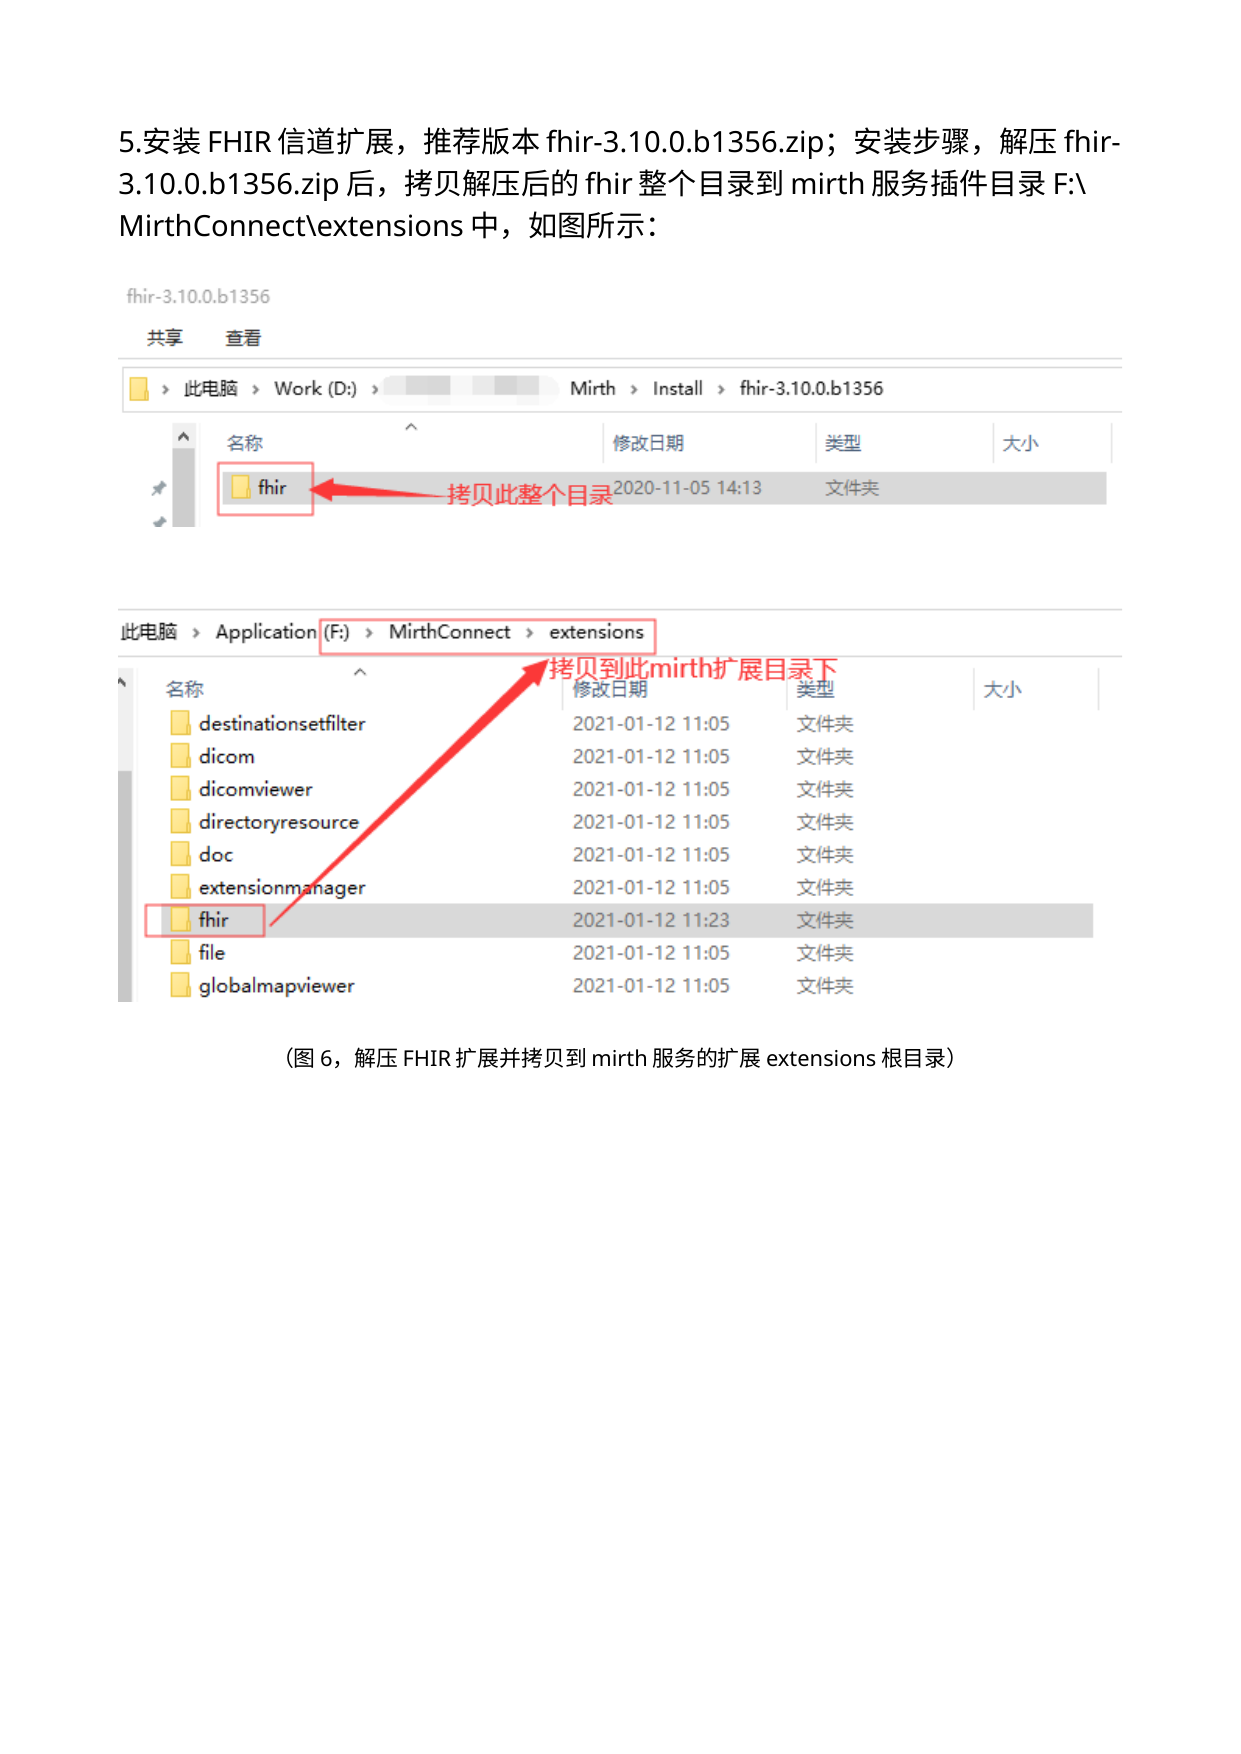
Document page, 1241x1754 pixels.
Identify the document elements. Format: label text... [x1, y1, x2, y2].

picture [118, 285, 1123, 527]
text （图6，解压FHIR扩展并拷贝到mirth服务的扩展extensions根目录） [118, 1041, 1122, 1073]
picture [118, 606, 1123, 1002]
text 5.安装FHIR信道扩展，推荐版本fhir-3.10.0.b1356.zip；安装步骤，解压fhir-3.10.0.b1356.zip后，拷贝解压后的fhir整个目录到mirth服务插件目录F:\MirthConnect\extensions中，如图所示： [118, 118, 1122, 245]
